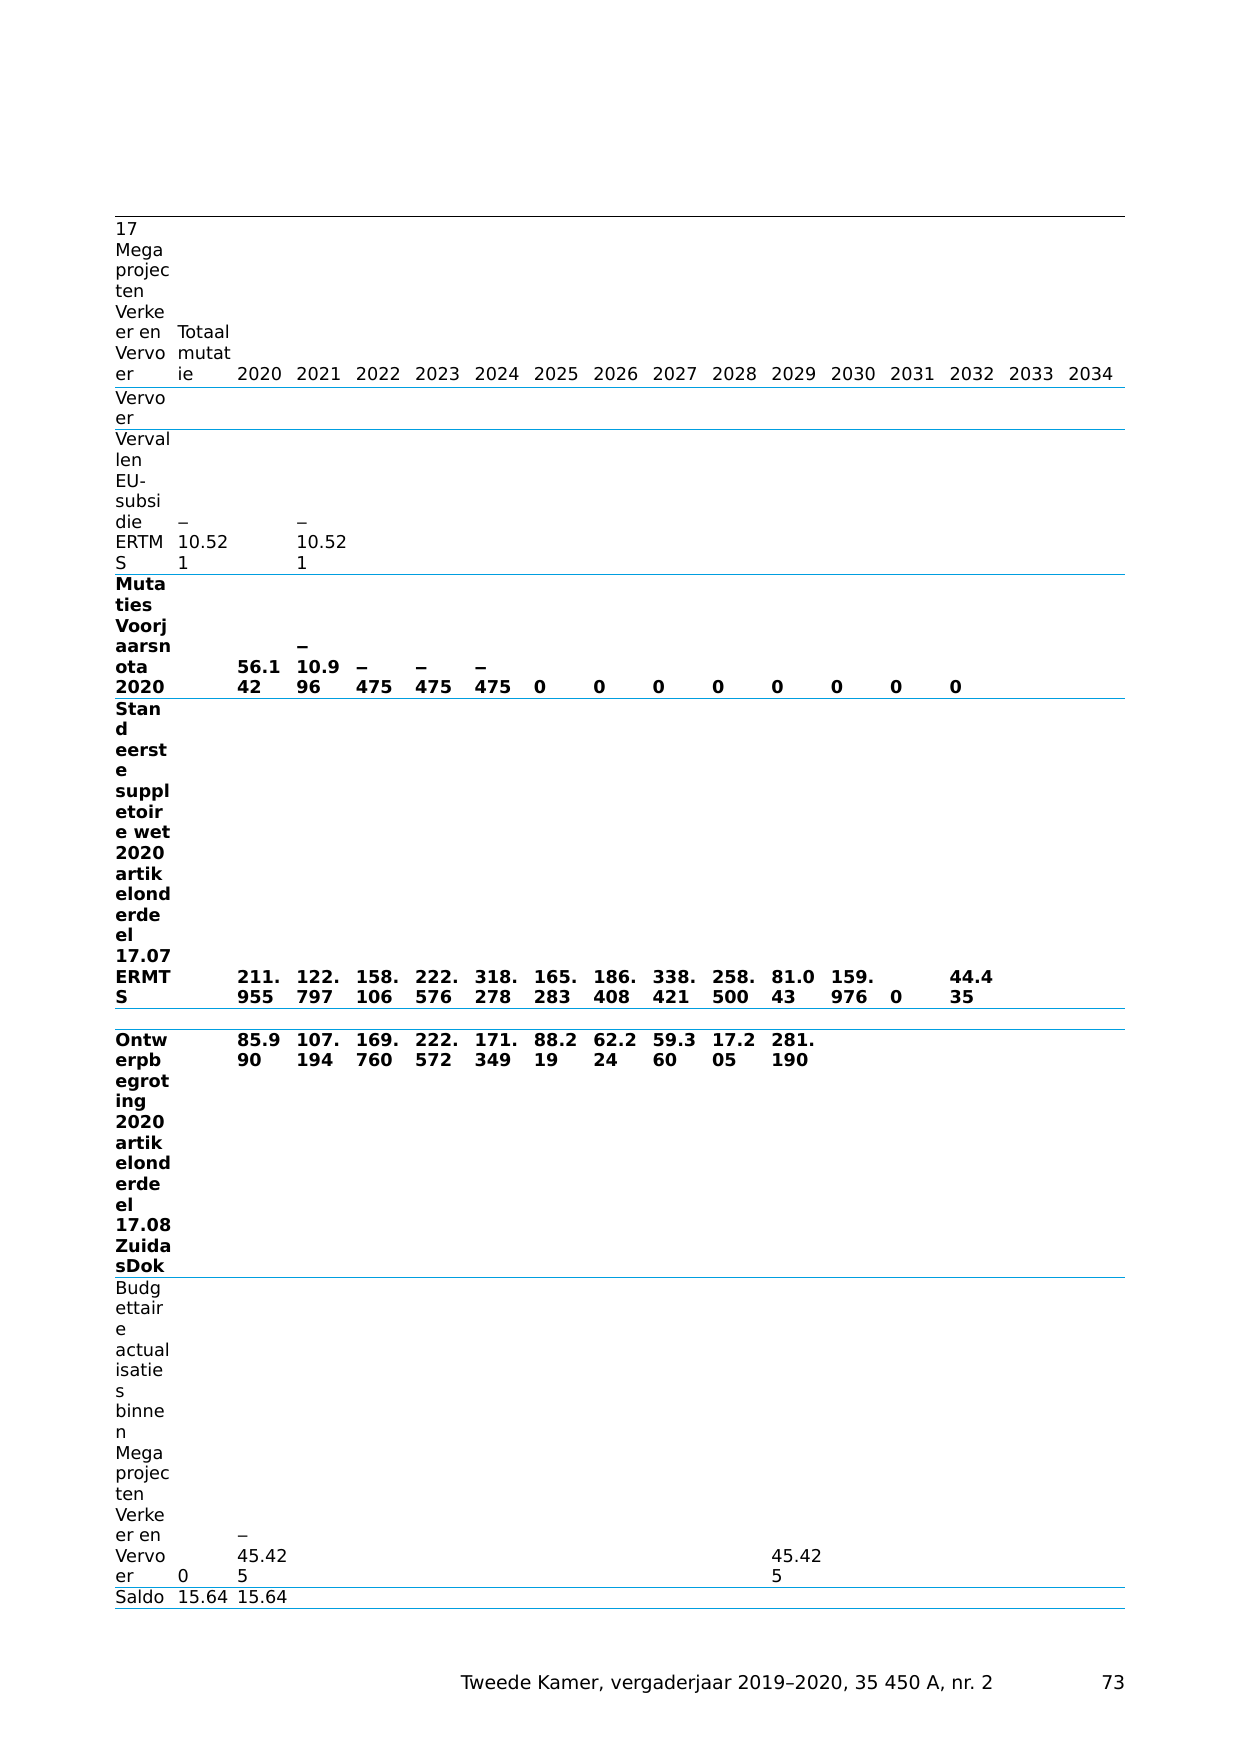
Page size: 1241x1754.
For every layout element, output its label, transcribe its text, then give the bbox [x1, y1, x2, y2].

table_cell 15.64 [175, 1588, 234, 1608]
table_cell 222.572 [412, 1030, 471, 1277]
table_cell [293, 1588, 353, 1608]
table_cell 0 [590, 575, 649, 698]
table_cell 2028 [709, 217, 768, 387]
table_cell [946, 1030, 1006, 1277]
table_cell [353, 1278, 412, 1587]
table_cell [768, 388, 828, 429]
table_cell [650, 1009, 709, 1029]
table_cell [471, 430, 531, 574]
table_cell Budgettaire actualisaties binnen Megaprojecten Verkeer en Vervoer [115, 1278, 174, 1587]
table_cell [709, 388, 768, 429]
table_cell [650, 388, 709, 429]
table_cell [768, 1588, 828, 1608]
table_cell 56.142 [234, 575, 293, 698]
table_cell 0 [887, 575, 946, 698]
table_cell [1065, 430, 1125, 574]
table_cell [353, 1588, 412, 1608]
table_cell [412, 1278, 471, 1587]
table_cell 2029 [768, 217, 828, 387]
table_cell [1065, 1030, 1125, 1277]
table_cell ‒ 10.521 [175, 430, 234, 574]
table_cell [531, 1278, 590, 1587]
table_cell 107.194 [293, 1030, 353, 1277]
table_cell [175, 575, 234, 698]
table_cell 45.425 [768, 1278, 828, 1587]
table_cell 81.043 [768, 699, 828, 1008]
table_cell [590, 430, 649, 574]
table_cell [709, 1588, 768, 1608]
table_cell 88.219 [531, 1030, 590, 1277]
table_cell 0 [175, 1278, 234, 1587]
table_cell [887, 1588, 946, 1608]
table_cell 2027 [650, 217, 709, 387]
table_cell [1006, 1009, 1065, 1029]
table_header Artikel 17 Megaprojecten verkeer en vervoer [115, 191, 1125, 216]
table_cell ‒ 45.425 [234, 1278, 293, 1587]
table_cell Totaal mutatie [175, 217, 234, 387]
table_cell 122.797 [293, 699, 353, 1008]
table_cell [1006, 575, 1065, 698]
table_cell 85.990 [234, 1030, 293, 1277]
table_cell 2024 [471, 217, 531, 387]
table_cell ‒ 475 [412, 575, 471, 698]
table_cell [531, 1009, 590, 1029]
table_cell [471, 1009, 531, 1029]
table_cell 2022 [353, 217, 412, 387]
table_cell [1006, 1278, 1065, 1587]
table_cell [412, 430, 471, 574]
table_cell 165.283 [531, 699, 590, 1008]
table_cell [234, 430, 293, 574]
table_cell 44.435 [946, 699, 1006, 1008]
table_cell [115, 1009, 174, 1029]
table_cell 2034 [1065, 217, 1125, 387]
table_cell [471, 388, 531, 429]
table_cell [887, 388, 946, 429]
table_cell ‒ 475 [471, 575, 531, 698]
table_cell [471, 1278, 531, 1587]
table_cell 0 [887, 699, 946, 1008]
table_cell [887, 1009, 946, 1029]
table_cell [531, 430, 590, 574]
table_cell [590, 388, 649, 429]
table_cell [1065, 1278, 1125, 1587]
table_cell 169.760 [353, 1030, 412, 1277]
table_cell [946, 1009, 1006, 1029]
table_cell 186.408 [590, 699, 649, 1008]
table_cell 2026 [590, 217, 649, 387]
table_cell 0 [650, 575, 709, 698]
table_cell Ontwerpbegroting 2020 artikelonderdeel 17.08 ZuidasDok [115, 1030, 174, 1277]
table_cell [471, 1588, 531, 1608]
table_cell [709, 430, 768, 574]
table_cell ‒ 10.996 [293, 575, 353, 698]
table_cell [234, 388, 293, 429]
table_cell 15.64 [234, 1588, 293, 1608]
table_cell 17 Megaprojecten Verkeer en Vervoer [115, 217, 174, 387]
table_cell 2021 [293, 217, 353, 387]
table_cell 62.224 [590, 1030, 649, 1277]
table_cell [768, 430, 828, 574]
table_cell Saldo [115, 1588, 174, 1608]
table_cell [590, 1009, 649, 1029]
table_cell [1006, 1030, 1065, 1277]
table_cell [946, 1278, 1006, 1587]
table_cell [828, 430, 887, 574]
table_cell [828, 1030, 887, 1277]
table_cell 281.190 [768, 1030, 828, 1277]
table_cell [709, 1278, 768, 1587]
table_cell 0 [709, 575, 768, 698]
table_cell 0 [768, 575, 828, 698]
table_cell [1065, 1009, 1125, 1029]
table_cell [1006, 430, 1065, 574]
table_cell 318.278 [471, 699, 531, 1008]
table_cell 0 [946, 575, 1006, 698]
table_cell [1065, 388, 1125, 429]
table_cell 2023 [412, 217, 471, 387]
table_cell 211.955 [234, 699, 293, 1008]
table_cell [828, 1588, 887, 1608]
table_cell [1006, 388, 1065, 429]
table_cell [590, 1278, 649, 1587]
table_cell Stand eerste suppletoire wet 2020 artikelonderdeel 17.07 ERMTS [115, 699, 174, 1008]
table_cell 2031 [887, 217, 946, 387]
table_cell Vervoer [115, 388, 174, 429]
table_cell [1065, 575, 1125, 698]
table_cell 2033 [1006, 217, 1065, 387]
table_cell [353, 1009, 412, 1029]
table_cell [946, 430, 1006, 574]
table_cell [590, 1588, 649, 1608]
table_cell 2025 [531, 217, 590, 387]
table_cell 338.421 [650, 699, 709, 1008]
table_cell [828, 388, 887, 429]
table_cell 2030 [828, 217, 887, 387]
table_cell [175, 699, 234, 1008]
table_cell ‒ 10.521 [293, 430, 353, 574]
table_cell 2032 [946, 217, 1006, 387]
table_cell Mutaties Voorjaarsnota 2020 [115, 575, 174, 698]
table_cell [531, 388, 590, 429]
table_cell [412, 1588, 471, 1608]
table_cell 0 [828, 575, 887, 698]
table_cell 158.106 [353, 699, 412, 1008]
table_cell [650, 430, 709, 574]
table_cell Vervallen EU-subsidie ERTMS [115, 430, 174, 574]
table_cell 171.349 [471, 1030, 531, 1277]
table_cell [175, 1009, 234, 1029]
table_cell [828, 1009, 887, 1029]
table_cell [293, 1278, 353, 1587]
table_cell [293, 1009, 353, 1029]
table_cell [412, 388, 471, 429]
table_cell [293, 388, 353, 429]
table_cell [650, 1278, 709, 1587]
table_cell 59.360 [650, 1030, 709, 1277]
table_cell [1006, 1588, 1065, 1608]
table_cell [946, 1588, 1006, 1608]
table_cell 17.205 [709, 1030, 768, 1277]
table_cell [709, 1009, 768, 1029]
table_cell 258.500 [709, 699, 768, 1008]
table_cell [1065, 699, 1125, 1008]
table_cell [531, 1588, 590, 1608]
table_cell [234, 1009, 293, 1029]
table_cell [175, 1030, 234, 1277]
table_cell 2020 [234, 217, 293, 387]
table_cell [828, 1278, 887, 1587]
table_cell ‒ 475 [353, 575, 412, 698]
table_cell [1006, 699, 1065, 1008]
table_cell [887, 1278, 946, 1587]
table_cell [1065, 1588, 1125, 1608]
table_cell [353, 430, 412, 574]
table_cell 222.576 [412, 699, 471, 1008]
table_cell [946, 388, 1006, 429]
table_cell [353, 388, 412, 429]
table_cell [650, 1588, 709, 1608]
table_cell [887, 1030, 946, 1277]
table_cell 0 [531, 575, 590, 698]
table_cell [412, 1009, 471, 1029]
table_cell 159.976 [828, 699, 887, 1008]
table_cell [768, 1009, 828, 1029]
table_cell [887, 430, 946, 574]
table_cell [175, 388, 234, 429]
